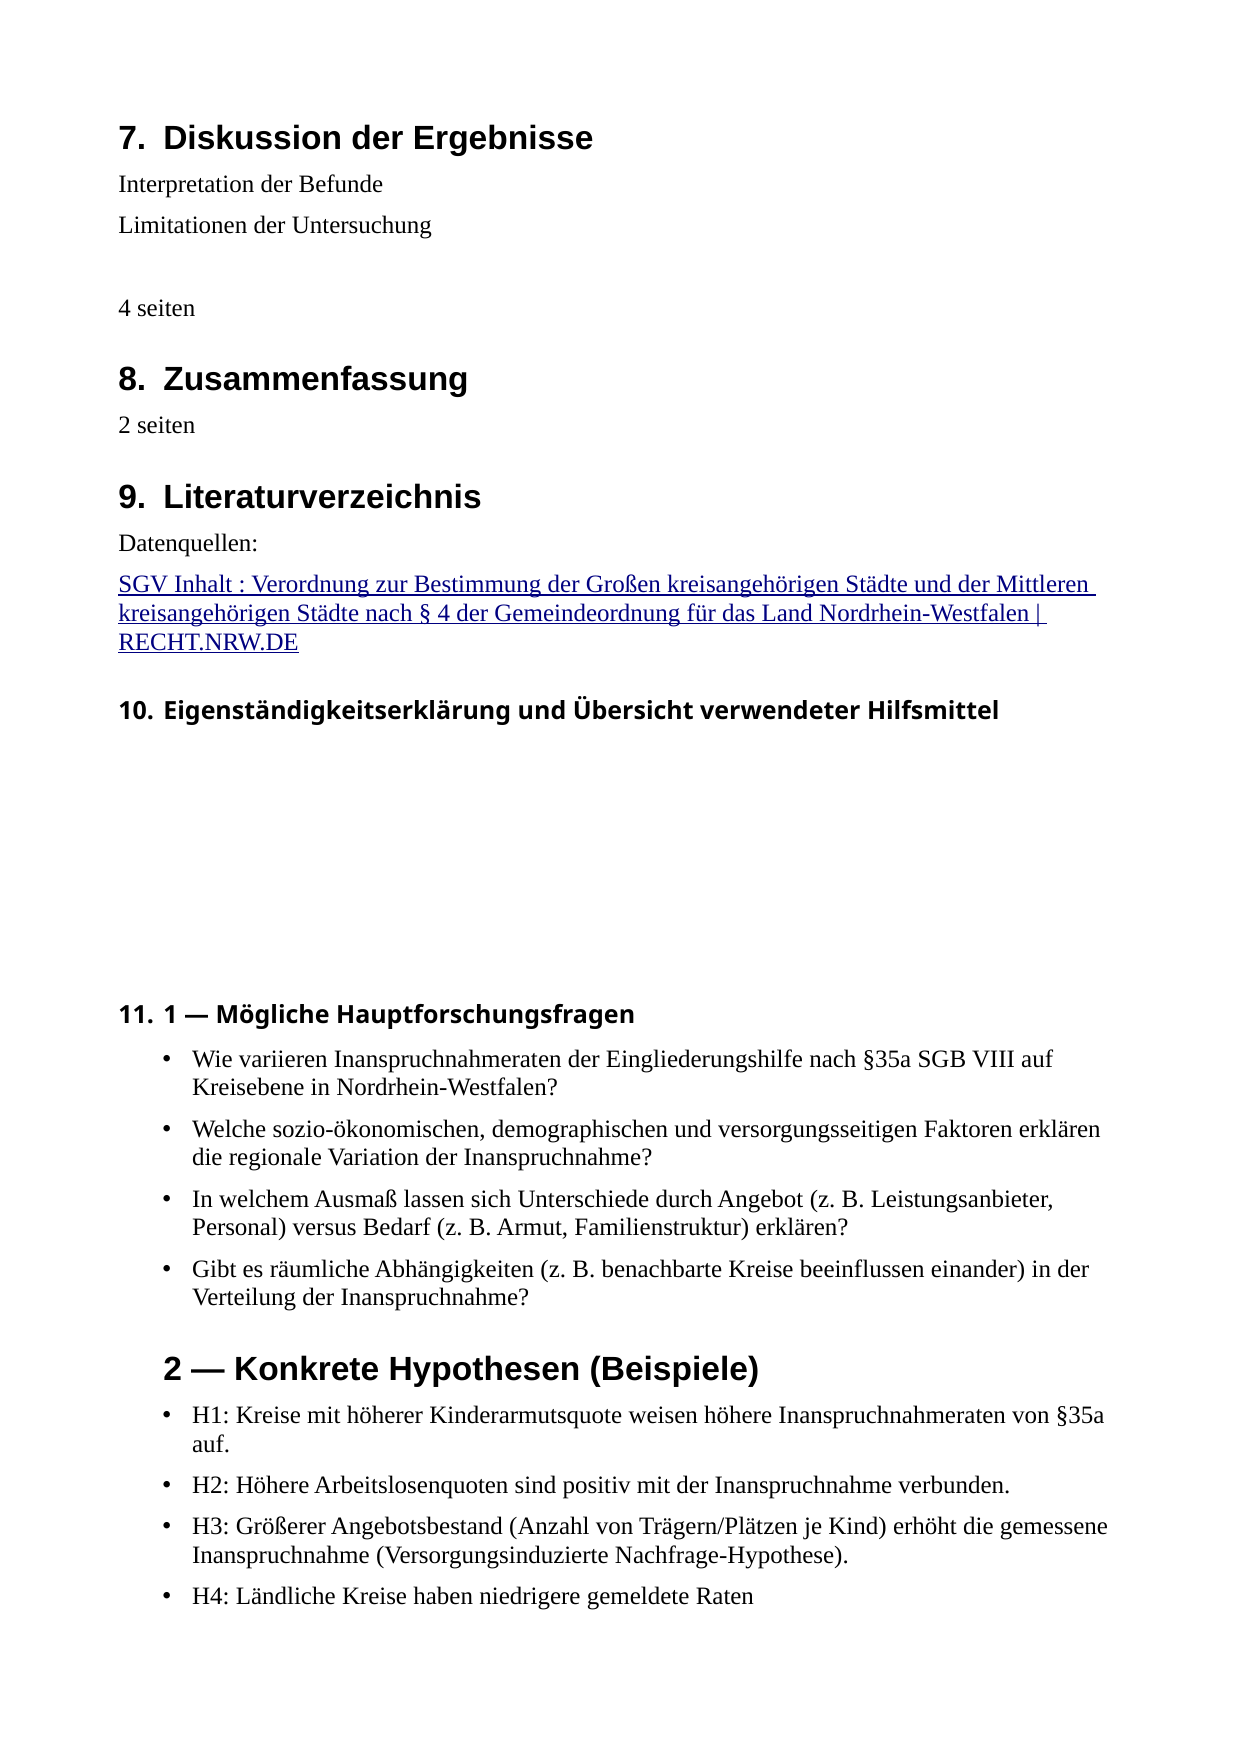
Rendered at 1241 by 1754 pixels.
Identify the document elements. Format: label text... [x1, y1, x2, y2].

subtitle Literaturverzeichnis [118, 477, 1122, 515]
text SGV Inhalt : Verordnung zur Bestimmung der Großen kreisangehörigen Städte und der Mittleren kreisangehörigen Städte nach § 4 der Gemeindeordnung für das Land Nordrhein-Westfalen | RECHT.NRW.DE [118, 569, 1122, 655]
list In welchem Ausmaß lassen sich Unterschiede durch Angebot (z. B. Leistungsanbieter, Personal) versus Bedarf (z. B. Armut, Familienstruktur) erklären? [162, 1184, 1122, 1241]
list H4: Ländliche Kreise haben niedrigere gemeldete Raten [162, 1581, 1122, 1610]
list H1: Kreise mit höherer Kinderarmutsquote weisen höhere Inanspruchnahmeraten von §35a auf. [162, 1400, 1122, 1457]
subtitle Zusammenfassung [118, 359, 1122, 398]
text Interpretation der Befunde [118, 169, 1122, 198]
subtitle 1 — Mögliche Hauptforschungsfragen [118, 997, 1122, 1031]
list Welche sozio-ökonomischen, demographischen und versorgungsseitigen Faktoren erklären die regionale Variation der Inanspruchnahme? [162, 1114, 1122, 1171]
text Limitationen der Untersuchung [118, 211, 1122, 239]
text 4 seiten [118, 293, 1122, 322]
list Wie variieren Inanspruchnahmeraten der Eingliederungshilfe nach §35a SGB VIII auf Kreisebene in Nordrhein-Westfalen? [162, 1044, 1122, 1101]
subtitle Eigenständigkeitserklärung und Übersicht verwendeter Hilfsmittel [118, 693, 1122, 727]
list H3: Größerer Angebotsbestand (Anzahl von Trägern/Plätzen je Kind) erhöht die gemessene Inanspruchnahme (Versorgungsinduzierte Nachfrage-Hypothese). [162, 1511, 1122, 1569]
list Gibt es räumliche Abhängigkeiten (z. B. benachbarte Kreise beeinflussen einander) in der Verteilung der Inanspruchnahme? [162, 1254, 1122, 1311]
subtitle 2 — Konkrete Hypothesen (Beispiele) [118, 1349, 1122, 1387]
text Datenquellen: [118, 528, 1122, 557]
subtitle Diskussion der Ergebnisse [118, 118, 1122, 157]
list H2: Höhere Arbeitslosenquoten sind positiv mit der Inanspruchnahme verbunden. [162, 1470, 1122, 1499]
text 2 seiten [118, 410, 1122, 439]
